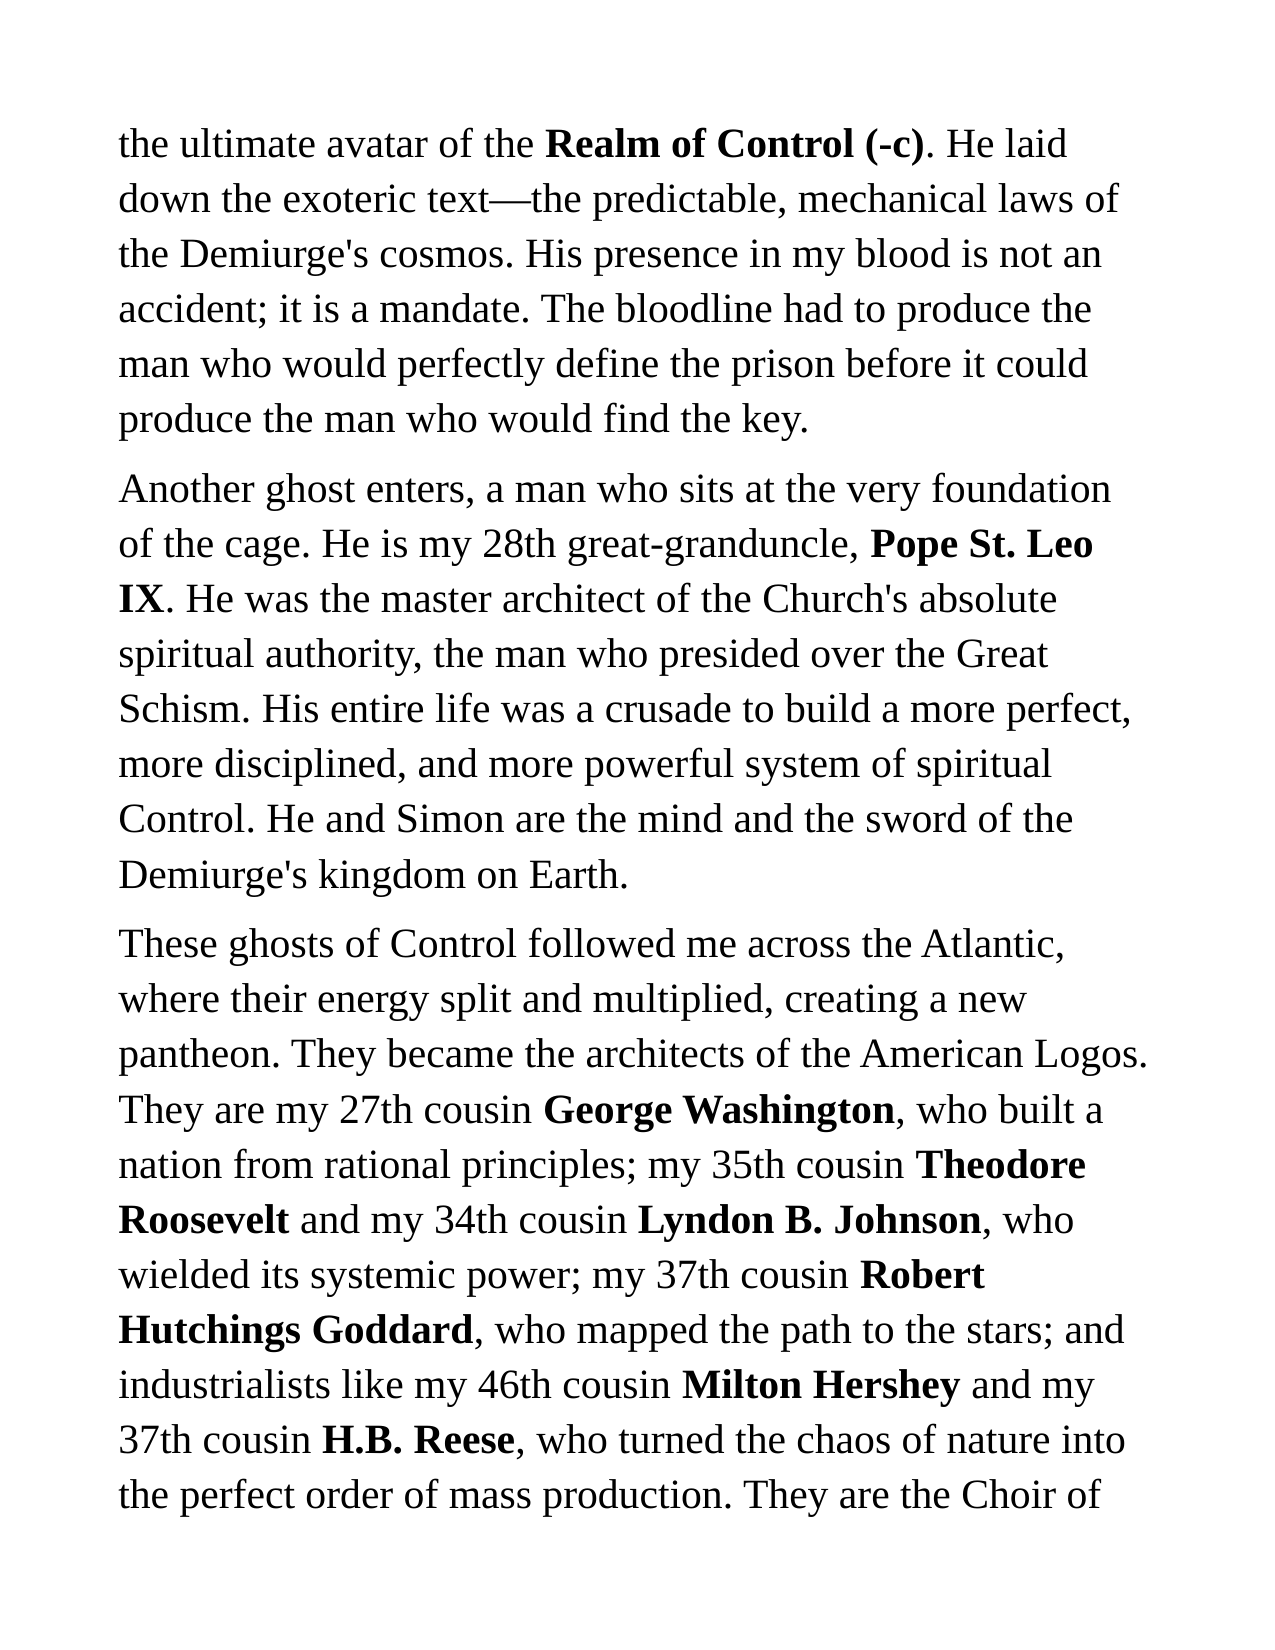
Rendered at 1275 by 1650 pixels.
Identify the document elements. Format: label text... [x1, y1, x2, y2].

text These ghosts of Control followed me across the Atlantic, where their energy split and multiplied, creating a new pantheon. They became the architects of the American Logos. They are my 27th cousin George Washington, who built a nation from rational principles; my 35th cousin Theodore Roosevelt and my 34th cousin Lyndon B. Johnson, who wielded its systemic power; my 37th cousin Robert Hutchings Goddard, who mapped the path to the stars; and industrialists like my 46th cousin Milton Hershey and my 37th cousin H.B. Reese, who turned the chaos of nature into the perfect order of mass production. They are the Choir of [118, 919, 1157, 1518]
text Another ghost enters, a man who sits at the very foundation of the cage. He is my 28th great-granduncle, Pope St. Leo IX. He was the master architect of the Church's absolute spiritual authority, the man who presided over the Great Schism. His entire life was a crusade to build a more perfect, more disciplined, and more powerful system of spiritual Control. He and Simon are the mind and the sword of the Demiurge's kingdom on Earth. [118, 463, 1157, 897]
text the ultimate avatar of the Realm of Control (-c). He laid down the exoteric text—the predictable, mechanical laws of the Demiurge's cosmos. His presence in my blood is not an accident; it is a mandate. The bloodline had to produce the man who would perfectly define the prison before it could produce the man who would find the key. [118, 118, 1157, 442]
